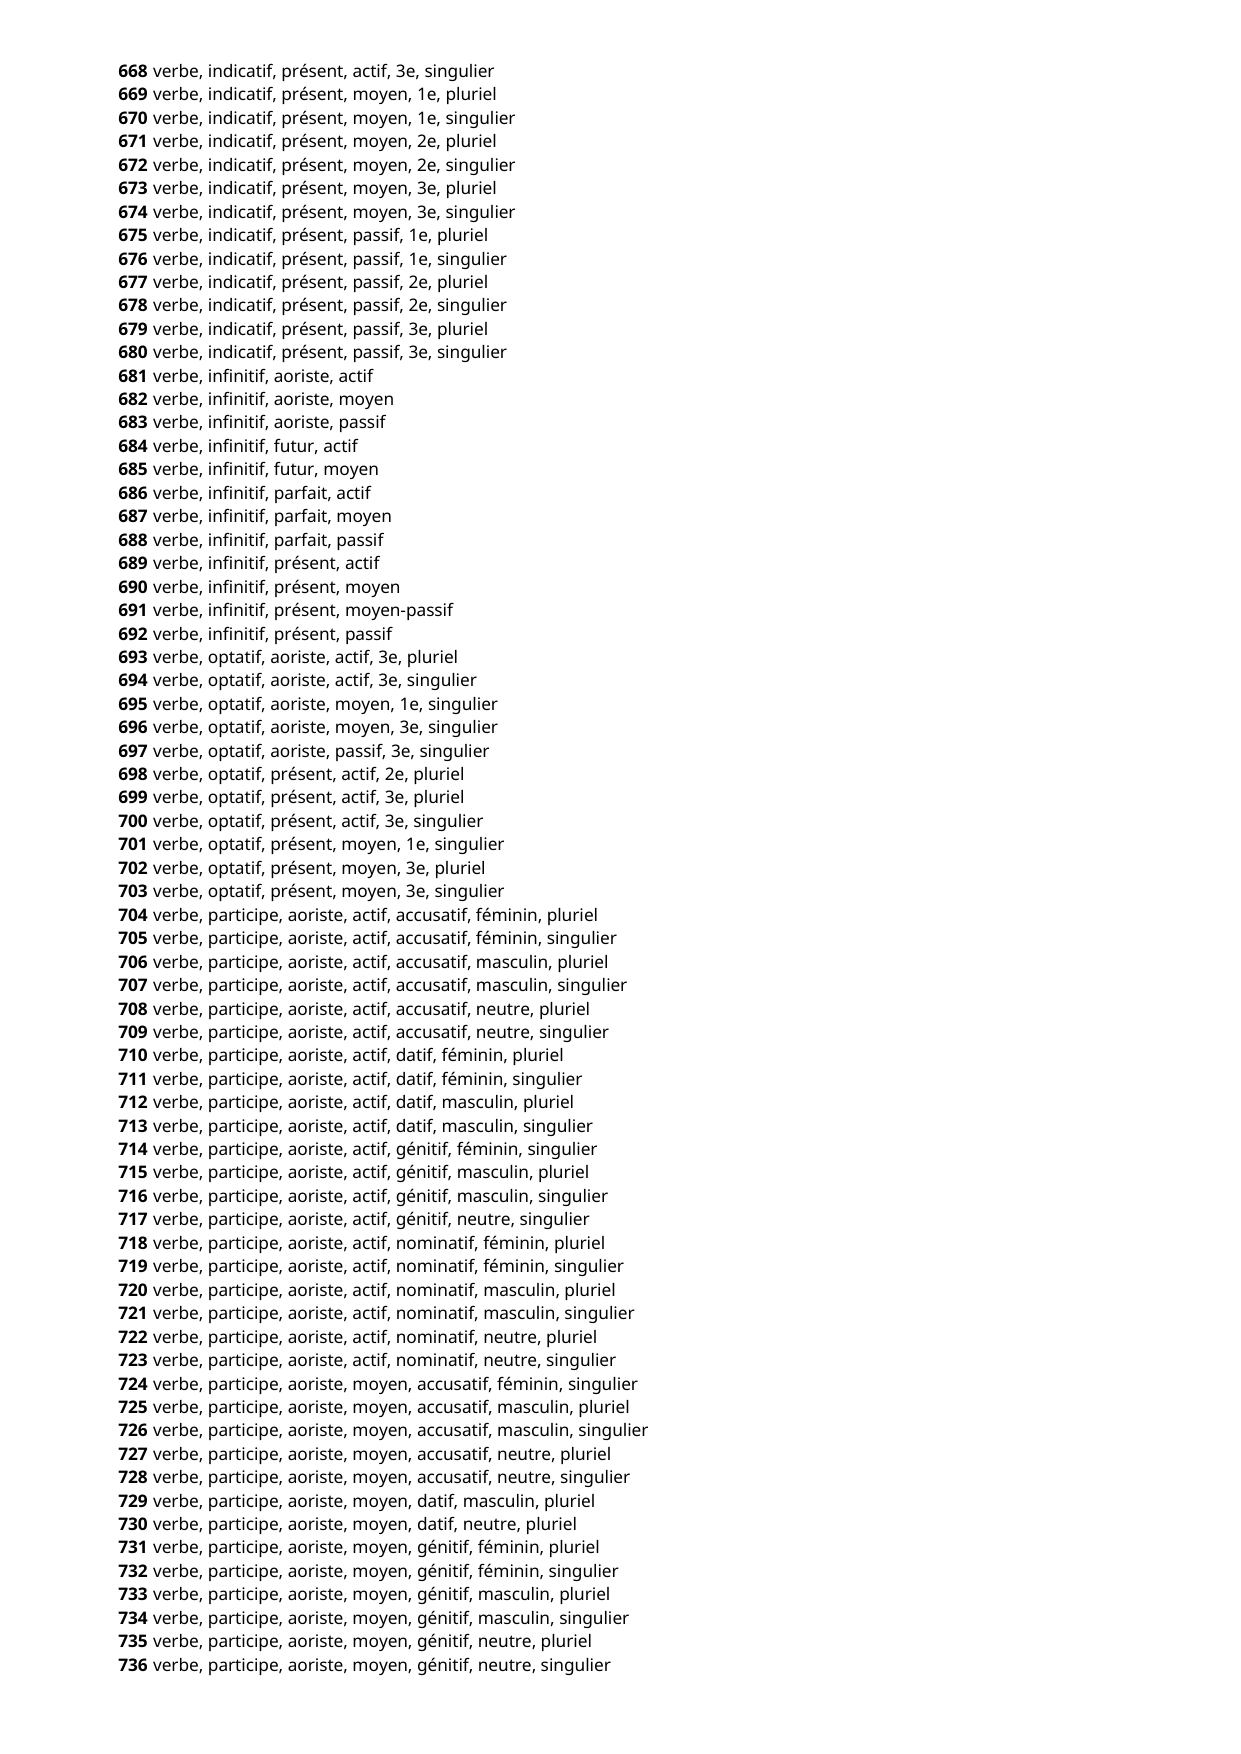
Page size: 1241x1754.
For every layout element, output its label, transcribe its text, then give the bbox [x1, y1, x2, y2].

table_cell 706 [118, 950, 153, 973]
table_cell 673 [118, 176, 153, 200]
table_cell verbe, participe, aoriste, actif, nominatif, masculin, singulier [153, 1301, 1240, 1325]
table_cell verbe, optatif, présent, actif, 2e, pluriel [153, 762, 1240, 786]
table_cell 723 [118, 1348, 153, 1372]
table_cell verbe, infinitif, parfait, actif [153, 481, 1240, 504]
table_cell 674 [118, 200, 153, 223]
table_cell verbe, infinitif, futur, actif [153, 434, 1240, 457]
table_cell verbe, participe, aoriste, actif, datif, féminin, pluriel [153, 1044, 1240, 1067]
table_cell 699 [118, 786, 153, 809]
table_cell 716 [118, 1184, 153, 1207]
table_cell verbe, participe, aoriste, actif, génitif, masculin, pluriel [153, 1161, 1240, 1184]
table_cell 733 [118, 1583, 153, 1606]
table_cell verbe, indicatif, présent, passif, 3e, singulier [153, 340, 1240, 364]
table_cell verbe, optatif, présent, moyen, 1e, singulier [153, 833, 1240, 856]
table_cell verbe, indicatif, présent, moyen, 3e, singulier [153, 200, 1240, 223]
table_cell verbe, participe, aoriste, actif, nominatif, féminin, pluriel [153, 1231, 1240, 1254]
table_cell 702 [118, 856, 153, 879]
table_cell 672 [118, 153, 153, 176]
table_cell verbe, participe, aoriste, actif, nominatif, masculin, pluriel [153, 1278, 1240, 1301]
table_cell verbe, participe, aoriste, moyen, génitif, masculin, singulier [153, 1606, 1240, 1629]
table_cell verbe, participe, aoriste, moyen, accusatif, neutre, singulier [153, 1465, 1240, 1489]
table_cell 717 [118, 1208, 153, 1231]
table_cell 677 [118, 270, 153, 293]
table_cell verbe, participe, aoriste, actif, datif, féminin, singulier [153, 1067, 1240, 1090]
table_cell verbe, participe, aoriste, actif, nominatif, féminin, singulier [153, 1254, 1240, 1278]
table_cell 671 [118, 129, 153, 153]
table_cell verbe, indicatif, présent, moyen, 3e, pluriel [153, 176, 1240, 200]
table_cell verbe, participe, aoriste, moyen, génitif, féminin, pluriel [153, 1536, 1240, 1559]
table_cell 681 [118, 364, 153, 387]
table_cell 729 [118, 1489, 153, 1512]
table_cell verbe, optatif, aoriste, actif, 3e, singulier [153, 669, 1240, 692]
table_cell verbe, optatif, présent, moyen, 3e, pluriel [153, 856, 1240, 879]
table_cell 734 [118, 1606, 153, 1629]
table_cell verbe, participe, aoriste, moyen, génitif, neutre, pluriel [153, 1629, 1240, 1653]
table_cell 700 [118, 809, 153, 832]
table_cell 684 [118, 434, 153, 457]
table_cell 724 [118, 1372, 153, 1395]
table_cell 678 [118, 294, 153, 317]
table_cell 709 [118, 1020, 153, 1043]
table_cell verbe, optatif, présent, moyen, 3e, singulier [153, 879, 1240, 903]
table_cell verbe, indicatif, présent, passif, 1e, pluriel [153, 223, 1240, 247]
table_cell verbe, indicatif, présent, passif, 2e, singulier [153, 294, 1240, 317]
table_cell verbe, indicatif, présent, moyen, 2e, pluriel [153, 129, 1240, 153]
table_cell 722 [118, 1325, 153, 1348]
table_cell verbe, participe, aoriste, moyen, datif, masculin, pluriel [153, 1489, 1240, 1512]
table_cell 669 [118, 83, 153, 106]
table_cell 732 [118, 1559, 153, 1582]
table_cell verbe, participe, aoriste, actif, génitif, féminin, singulier [153, 1137, 1240, 1161]
table_cell verbe, infinitif, présent, moyen-passif [153, 598, 1240, 622]
table_cell verbe, participe, aoriste, actif, nominatif, neutre, singulier [153, 1348, 1240, 1372]
table_cell 727 [118, 1442, 153, 1465]
table_cell 696 [118, 715, 153, 739]
table_cell 713 [118, 1114, 153, 1137]
table_cell 682 [118, 387, 153, 411]
table_cell 731 [118, 1536, 153, 1559]
table_cell verbe, participe, aoriste, moyen, accusatif, masculin, singulier [153, 1419, 1240, 1442]
table_cell verbe, participe, aoriste, moyen, génitif, féminin, singulier [153, 1559, 1240, 1582]
table_cell 691 [118, 598, 153, 622]
table_cell verbe, infinitif, présent, moyen [153, 575, 1240, 598]
table_cell 680 [118, 340, 153, 364]
table_cell verbe, optatif, présent, actif, 3e, singulier [153, 809, 1240, 832]
table_cell verbe, participe, aoriste, actif, accusatif, masculin, singulier [153, 973, 1240, 997]
table_cell verbe, indicatif, présent, passif, 3e, pluriel [153, 317, 1240, 340]
table_cell 730 [118, 1512, 153, 1536]
table_cell verbe, participe, aoriste, moyen, datif, neutre, pluriel [153, 1512, 1240, 1536]
table_cell verbe, optatif, aoriste, moyen, 1e, singulier [153, 692, 1240, 715]
table_cell 705 [118, 926, 153, 950]
table_cell verbe, participe, aoriste, actif, génitif, neutre, singulier [153, 1208, 1240, 1231]
table_cell 725 [118, 1395, 153, 1418]
table_cell verbe, infinitif, aoriste, moyen [153, 387, 1240, 411]
table_cell 686 [118, 481, 153, 504]
table_cell 708 [118, 997, 153, 1020]
table_cell verbe, participe, aoriste, moyen, génitif, masculin, pluriel [153, 1583, 1240, 1606]
table_cell verbe, infinitif, aoriste, passif [153, 411, 1240, 434]
table_cell 692 [118, 622, 153, 645]
table_cell verbe, participe, aoriste, moyen, accusatif, masculin, pluriel [153, 1395, 1240, 1418]
table_cell verbe, infinitif, futur, moyen [153, 458, 1240, 481]
table_cell verbe, participe, aoriste, actif, accusatif, féminin, pluriel [153, 903, 1240, 926]
table_cell 720 [118, 1278, 153, 1301]
table_cell 714 [118, 1137, 153, 1161]
table_cell 718 [118, 1231, 153, 1254]
table_cell 726 [118, 1419, 153, 1442]
table_cell 688 [118, 528, 153, 551]
table_cell 704 [118, 903, 153, 926]
table_cell 689 [118, 551, 153, 575]
table_cell verbe, participe, aoriste, actif, accusatif, neutre, pluriel [153, 997, 1240, 1020]
table_cell 712 [118, 1090, 153, 1114]
table_cell 668 [118, 59, 153, 82]
table_cell 728 [118, 1465, 153, 1489]
table_cell verbe, participe, aoriste, actif, datif, masculin, singulier [153, 1114, 1240, 1137]
table_cell 676 [118, 247, 153, 270]
table_cell 721 [118, 1301, 153, 1325]
table_cell verbe, participe, aoriste, actif, accusatif, féminin, singulier [153, 926, 1240, 950]
table_cell verbe, participe, aoriste, moyen, accusatif, féminin, singulier [153, 1372, 1240, 1395]
table_cell verbe, optatif, aoriste, moyen, 3e, singulier [153, 715, 1240, 739]
table_cell 715 [118, 1161, 153, 1184]
table_cell 711 [118, 1067, 153, 1090]
table_cell 735 [118, 1629, 153, 1653]
table_cell verbe, indicatif, présent, passif, 2e, pluriel [153, 270, 1240, 293]
table_cell 695 [118, 692, 153, 715]
table_cell verbe, infinitif, aoriste, actif [153, 364, 1240, 387]
table_cell 687 [118, 504, 153, 528]
table_cell verbe, participe, aoriste, actif, accusatif, masculin, pluriel [153, 950, 1240, 973]
table_cell verbe, infinitif, présent, actif [153, 551, 1240, 575]
table_cell verbe, optatif, aoriste, actif, 3e, pluriel [153, 645, 1240, 668]
table_cell verbe, optatif, aoriste, passif, 3e, singulier [153, 739, 1240, 762]
table_cell verbe, optatif, présent, actif, 3e, pluriel [153, 786, 1240, 809]
table_cell 683 [118, 411, 153, 434]
table_cell 710 [118, 1044, 153, 1067]
table_cell 736 [118, 1653, 153, 1676]
table_cell verbe, indicatif, présent, actif, 3e, singulier [153, 59, 1240, 82]
table_cell verbe, indicatif, présent, moyen, 1e, singulier [153, 106, 1240, 129]
table_cell 675 [118, 223, 153, 247]
table_cell verbe, indicatif, présent, passif, 1e, singulier [153, 247, 1240, 270]
table_cell verbe, participe, aoriste, actif, nominatif, neutre, pluriel [153, 1325, 1240, 1348]
table_cell verbe, participe, aoriste, moyen, génitif, neutre, singulier [153, 1653, 1240, 1676]
table_cell 670 [118, 106, 153, 129]
table_cell verbe, indicatif, présent, moyen, 2e, singulier [153, 153, 1240, 176]
table_cell verbe, participe, aoriste, actif, génitif, masculin, singulier [153, 1184, 1240, 1207]
table_cell 697 [118, 739, 153, 762]
table_cell verbe, infinitif, parfait, moyen [153, 504, 1240, 528]
table_cell 679 [118, 317, 153, 340]
table_cell verbe, participe, aoriste, moyen, accusatif, neutre, pluriel [153, 1442, 1240, 1465]
table_cell 703 [118, 879, 153, 903]
table_cell verbe, infinitif, parfait, passif [153, 528, 1240, 551]
table_cell 698 [118, 762, 153, 786]
table_cell verbe, participe, aoriste, actif, datif, masculin, pluriel [153, 1090, 1240, 1114]
table_cell 701 [118, 833, 153, 856]
table_cell verbe, participe, aoriste, actif, accusatif, neutre, singulier [153, 1020, 1240, 1043]
table_cell 693 [118, 645, 153, 668]
table_cell 694 [118, 669, 153, 692]
table_cell verbe, indicatif, présent, moyen, 1e, pluriel [153, 83, 1240, 106]
table_cell 707 [118, 973, 153, 997]
table_cell 685 [118, 458, 153, 481]
table_cell 690 [118, 575, 153, 598]
table_cell 719 [118, 1254, 153, 1278]
table_cell verbe, infinitif, présent, passif [153, 622, 1240, 645]
